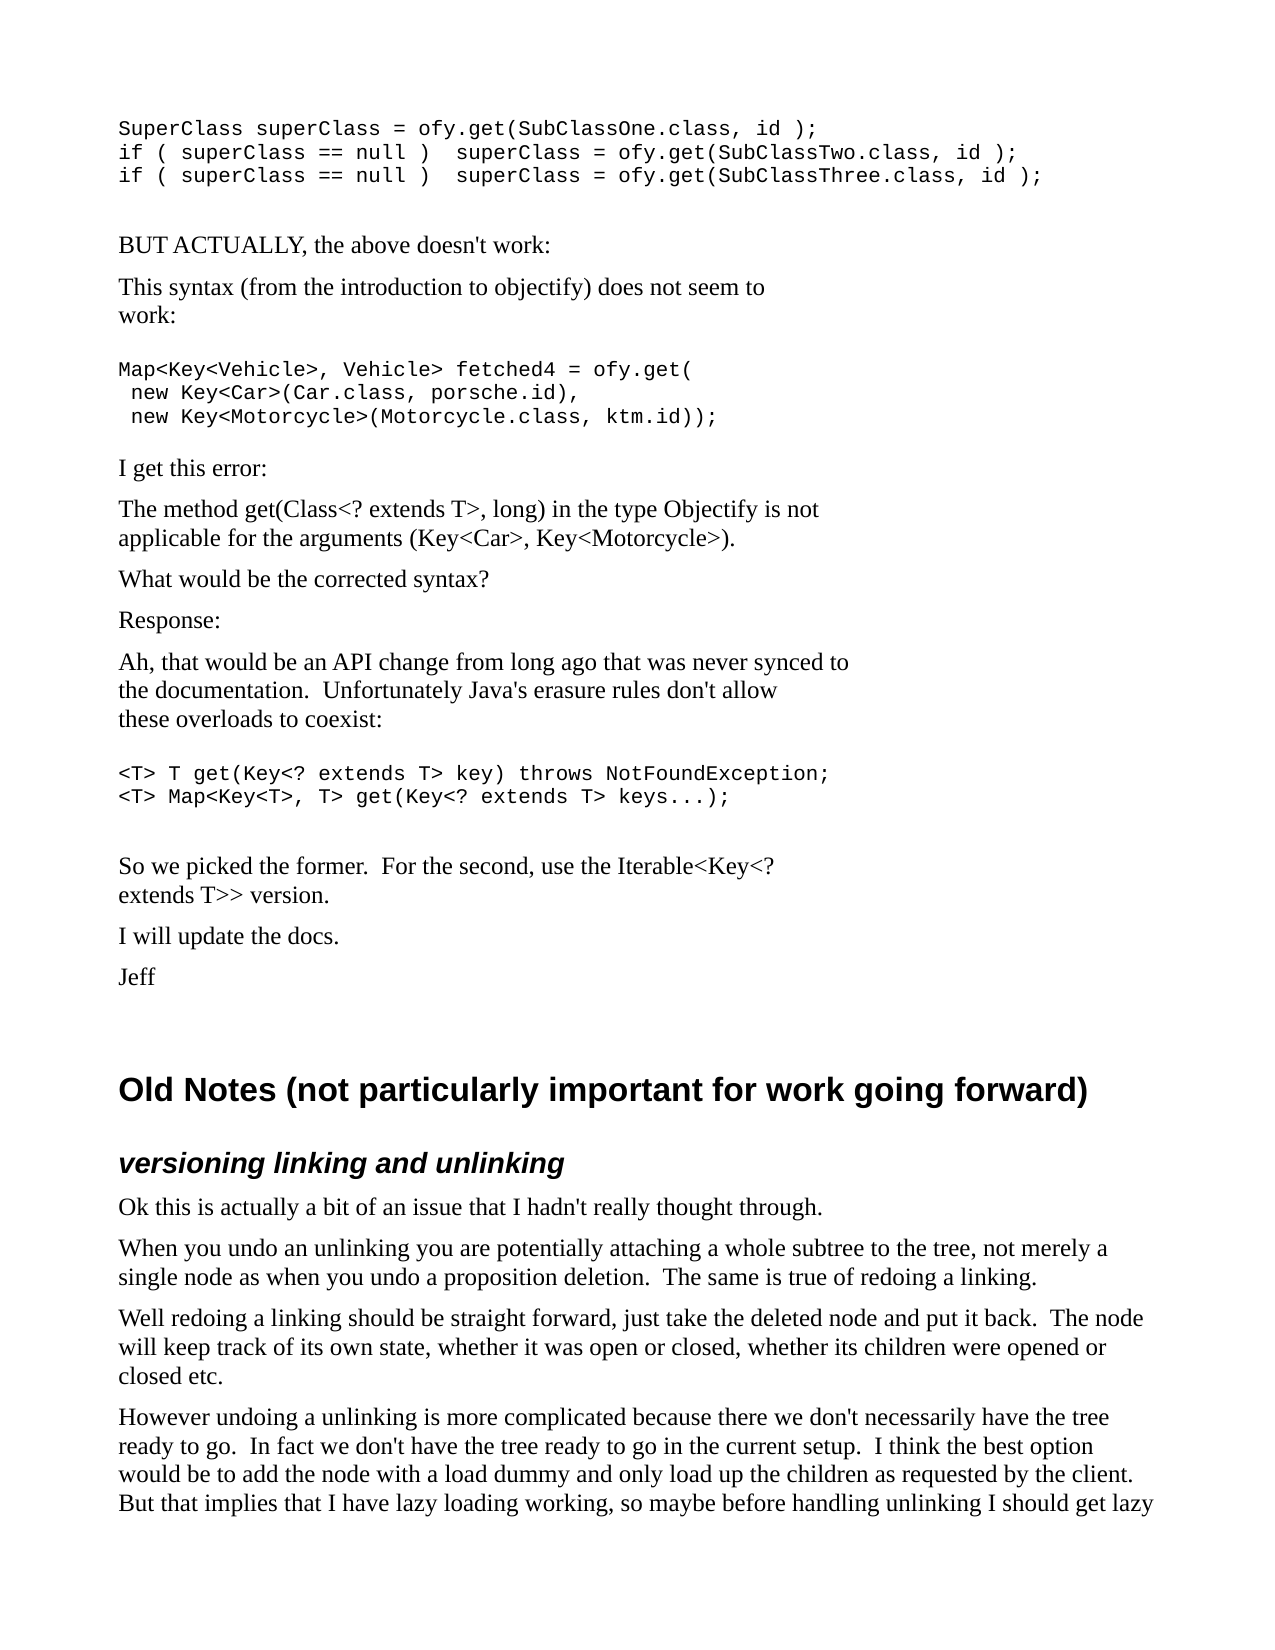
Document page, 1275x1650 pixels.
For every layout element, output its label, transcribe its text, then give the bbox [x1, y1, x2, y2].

text SuperClass superClass = ofy.get(SubClassOne.class, id ); [118, 118, 1157, 142]
text if ( superClass == null ) superClass = ofy.get(SubClassTwo.class, id ); [118, 142, 1157, 165]
text Response: [118, 606, 1157, 634]
text if ( superClass == null ) superClass = ofy.get(SubClassThree.class, id ); [118, 165, 1157, 189]
text I will update the docs. [118, 921, 1157, 950]
text However undoing a unlinking is more complicated because there we don't necessarily have the tree ready to go. In fact we don't have the tree ready to go in the current setup. I think the best option would be to add the node with a load dummy and only load up the children as requested by the client. But that implies that I have lazy loading working, so maybe before handling unlinking I should get lazy [118, 1402, 1157, 1517]
text <T> T get(Key<? extends T> key) throws NotFoundException; <T> Map<Key<T>, T> get(Key<? extends T> keys...); [118, 763, 1157, 810]
text The method get(Class<? extends T>, long) in the type Objectify is not applicable for the arguments (Key<Car>, Key<Motorcycle>). [118, 494, 1157, 552]
text Well redoing a linking should be straight forward, just take the deleted node and put it back. The node will keep track of its own state, whether it was open or closed, whether its children were opened or closed etc. [118, 1303, 1157, 1389]
text So we picked the former. For the second, use the Iterable<Key<? extends T>> version. [118, 851, 1157, 909]
text When you undo an unlinking you are potentially attaching a whole subtree to the tree, not merely a single node as when you undo a proposition deletion. The same is true of redoing a linking. [118, 1233, 1157, 1291]
text I get this error: [118, 453, 1157, 482]
subtitle Old Notes (not particularly important for work going forward) [118, 1070, 1157, 1108]
text Map<Key<Vehicle>, Vehicle> fetched4 = ofy.get( new Key<Car>(Car.class, porsche.id), new Key<Motorcycle>(Motorcycle.class, ktm.id)); [118, 358, 1157, 429]
text What would be the corrected syntax? [118, 564, 1157, 593]
text Jeff [118, 962, 1157, 991]
text This syntax (from the introduction to objectify) does not seem to work: [118, 272, 1157, 329]
subtitle versioning linking and unlinking [118, 1146, 1157, 1179]
text BUT ACTUALLY, the above doesn't work: [118, 230, 1157, 259]
text Ah, that would be an API change from long ago that was never synced to the documentation. Unfortunately Java's erasure rules don't allow these overloads to coexist: [118, 647, 1157, 733]
text Ok this is actually a bit of an issue that I hadn't really thought through. [118, 1192, 1157, 1221]
